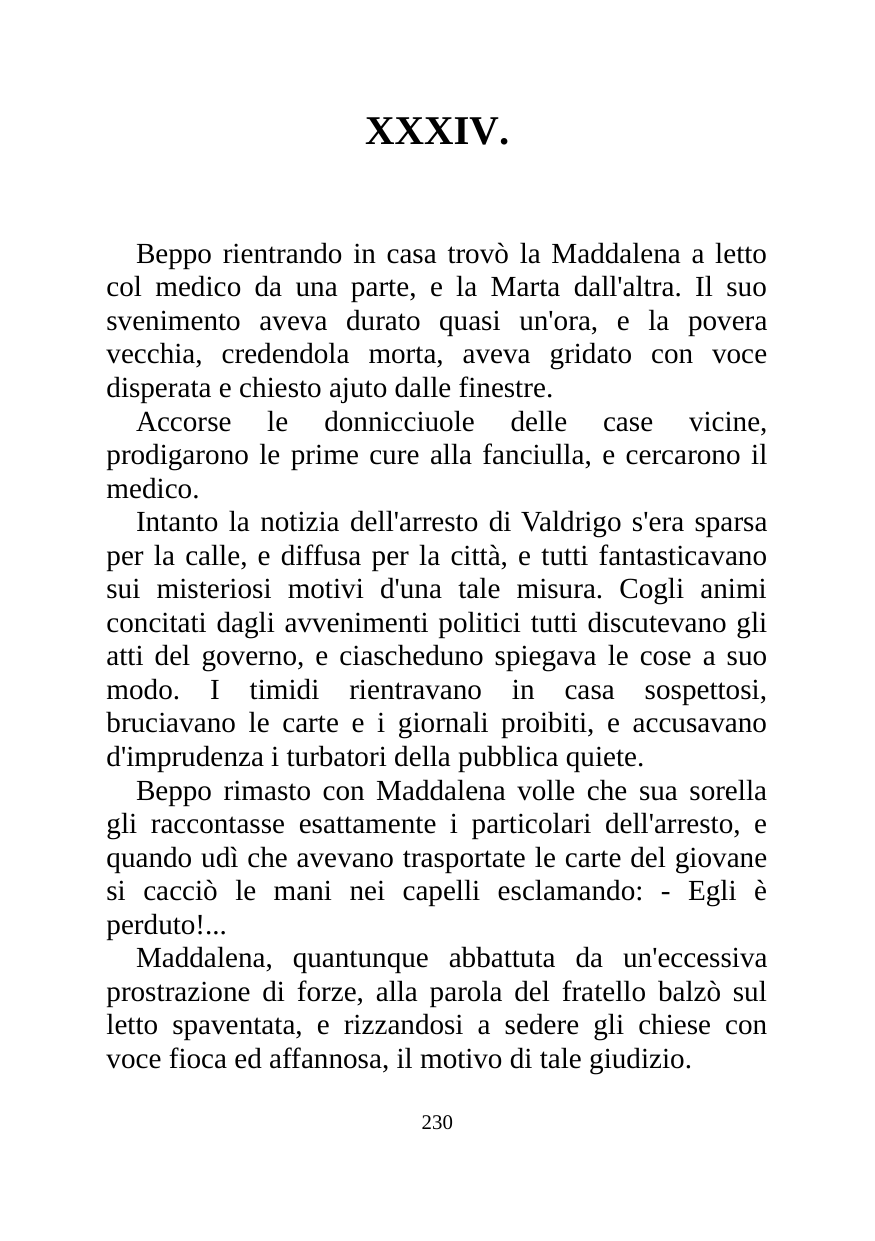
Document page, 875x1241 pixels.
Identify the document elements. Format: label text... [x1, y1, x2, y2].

text Beppo rientrando in casa trovò la Maddalena a letto col medico da una parte, e la Marta dall'altra. Il suo svenimento aveva durato quasi un'ora, e la povera vecchia, credendola morta, aveva gridato con voce disperata e chiesto ajuto dalle finestre. [106, 236, 768, 404]
text Accorse le donnicciuole delle case vicine, prodigarono le prime cure alla fanciulla, e cercarono il medico. [106, 404, 768, 504]
text Intanto la notizia dell'arresto di Valdrigo s'era sparsa per la calle, e diffusa per la città, e tutti fantasticavano sui misteriosi motivi d'una tale misura. Cogli animi concitati dagli avvenimenti politici tutti discutevano gli atti del governo, e ciascheduno spiegava le cose a suo modo. I timidi rientravano in casa sospettosi, bruciavano le carte e i giornali proibiti, e accusavano d'imprudenza i turbatori della pubblica quiete. [106, 504, 768, 773]
subtitle XXXIV. [106, 106, 768, 153]
text Beppo rimasto con Maddalena volle che sua sorella gli raccontasse esattamente i particolari dell'arresto, e quando udì che avevano trasportate le carte del giovane si cacciò le mani nei capelli esclamando: - Egli è perduto!... [106, 773, 768, 940]
text Maddalena, quantunque abbattuta da un'eccessiva prostrazione di forze, alla parola del fratello balzò sul letto spaventata, e rizzandosi a sedere gli chiese con voce fioca ed affannosa, il motivo di tale giudizio. [106, 940, 768, 1074]
